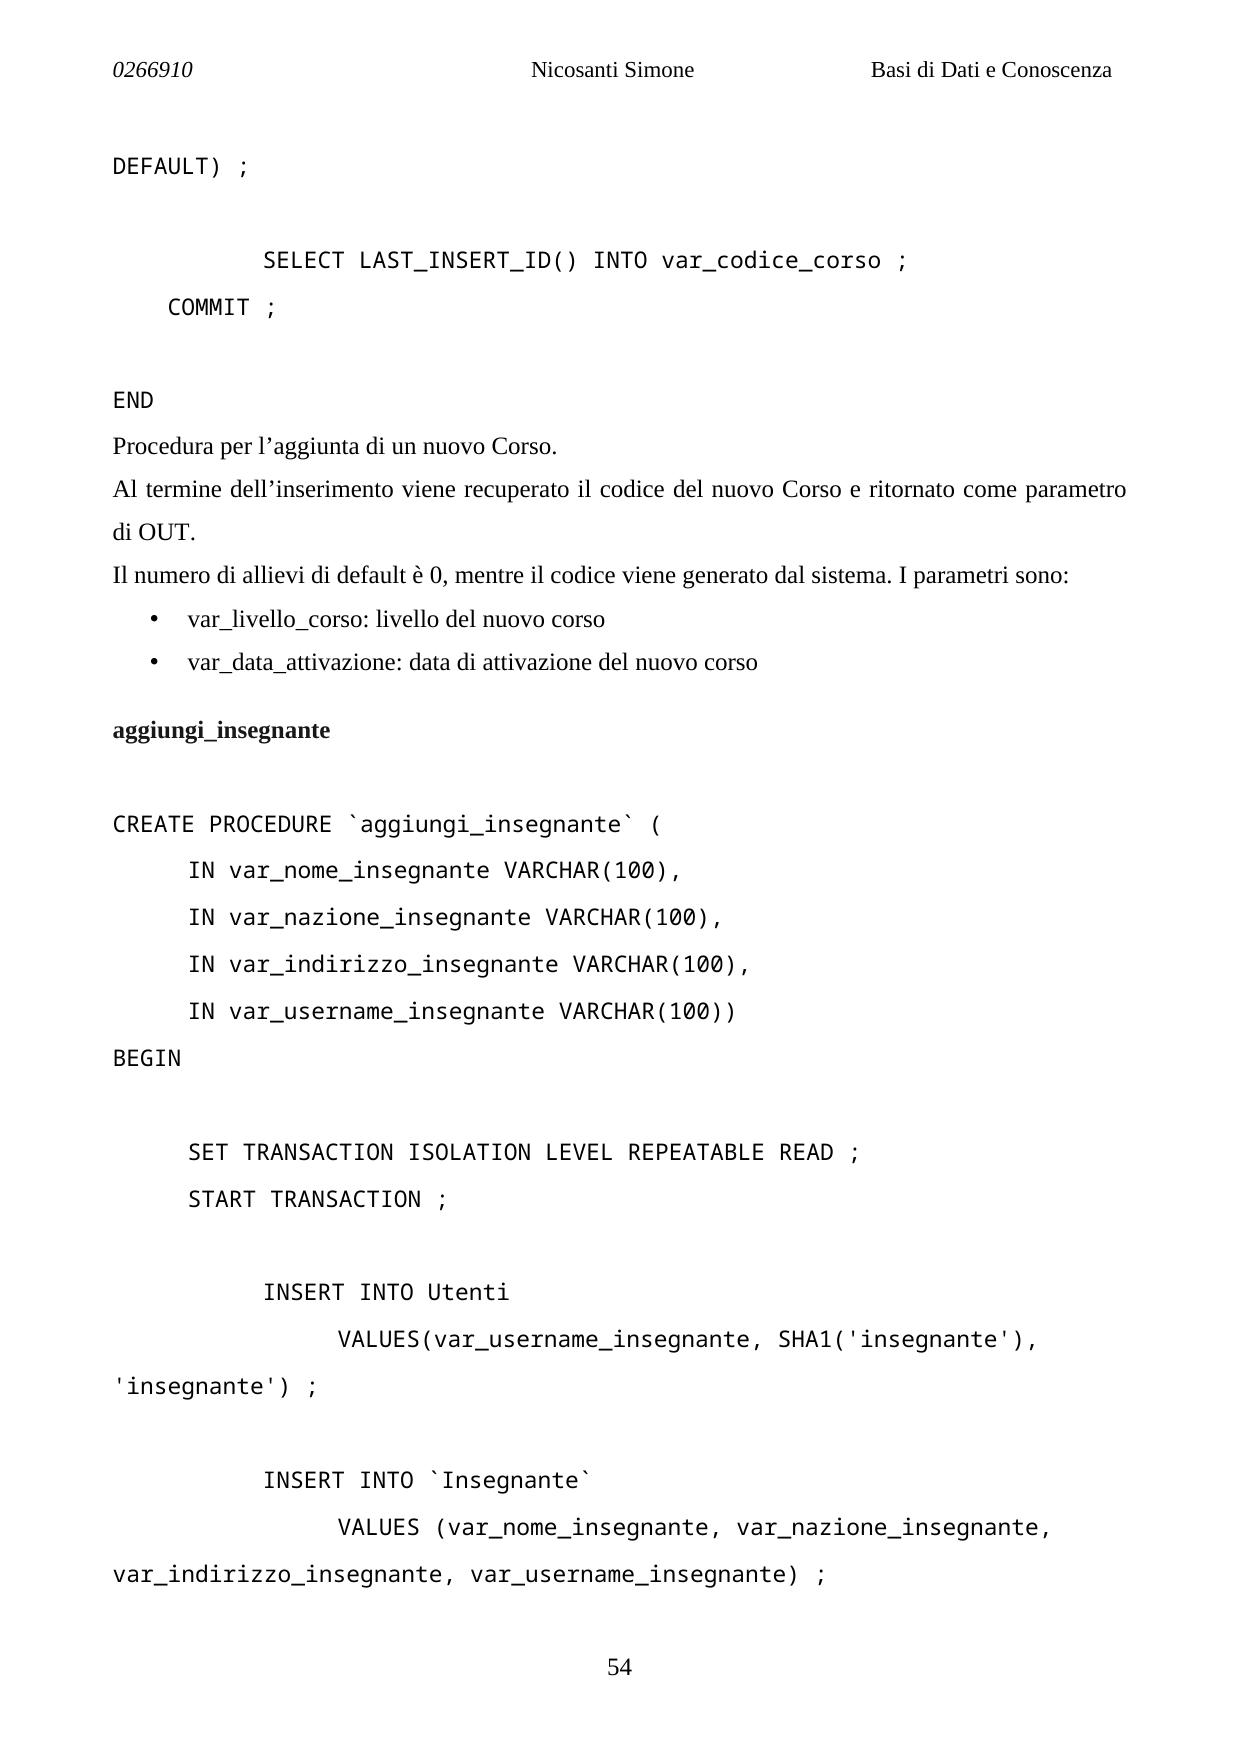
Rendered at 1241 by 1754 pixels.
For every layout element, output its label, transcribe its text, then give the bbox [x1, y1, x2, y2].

text SET TRANSACTION ISOLATION LEVEL REPEATABLE READ ; [112, 1136, 1128, 1167]
list var_livello_corso: livello del nuovo corso [150, 604, 1128, 632]
text INSERT INTO Utenti [112, 1276, 1128, 1307]
text IN var_nome_insegnante VARCHAR(100), [112, 854, 1128, 886]
text VALUES (var_nome_insegnante, var_nazione_insegnante, var_indirizzo_insegnante, var_username_insegnante) ; [112, 1511, 1128, 1589]
text Al termine dell’inserimento viene recuperato il codice del nuovo Corso e ritornato come parametro di OUT. [112, 474, 1128, 546]
text VALUES(var_username_insegnante, SHA1('insegnante'), 'insegnante') ; [112, 1323, 1128, 1401]
text INSERT INTO `Insegnante` [112, 1464, 1128, 1495]
list var_data_attivazione: data di attivazione del nuovo corso [150, 647, 1128, 676]
text BEGIN [112, 1042, 1128, 1073]
text Procedura per l’aggiunta di un nuovo Corso. [112, 431, 1128, 460]
text SELECT LAST_INSERT_ID() INTO var_codice_corso ; [112, 244, 1128, 275]
text Il numero di allievi di default è 0, mentre il codice viene generato dal sistema. I parametri sono: [112, 561, 1128, 589]
subtitle aggiungi_insegnante [112, 715, 1128, 744]
text START TRANSACTION ; [112, 1182, 1128, 1214]
text END [112, 384, 1128, 416]
text DEFAULT) ; [112, 150, 1128, 181]
text IN var_nazione_insegnante VARCHAR(100), [112, 901, 1128, 932]
text IN var_indirizzo_insegnante VARCHAR(100), [112, 948, 1128, 979]
text COMMIT ; [112, 291, 1128, 322]
text IN var_username_insegnante VARCHAR(100)) [112, 995, 1128, 1026]
text CREATE PROCEDURE `aggiungi_insegnante` ( [112, 807, 1128, 839]
